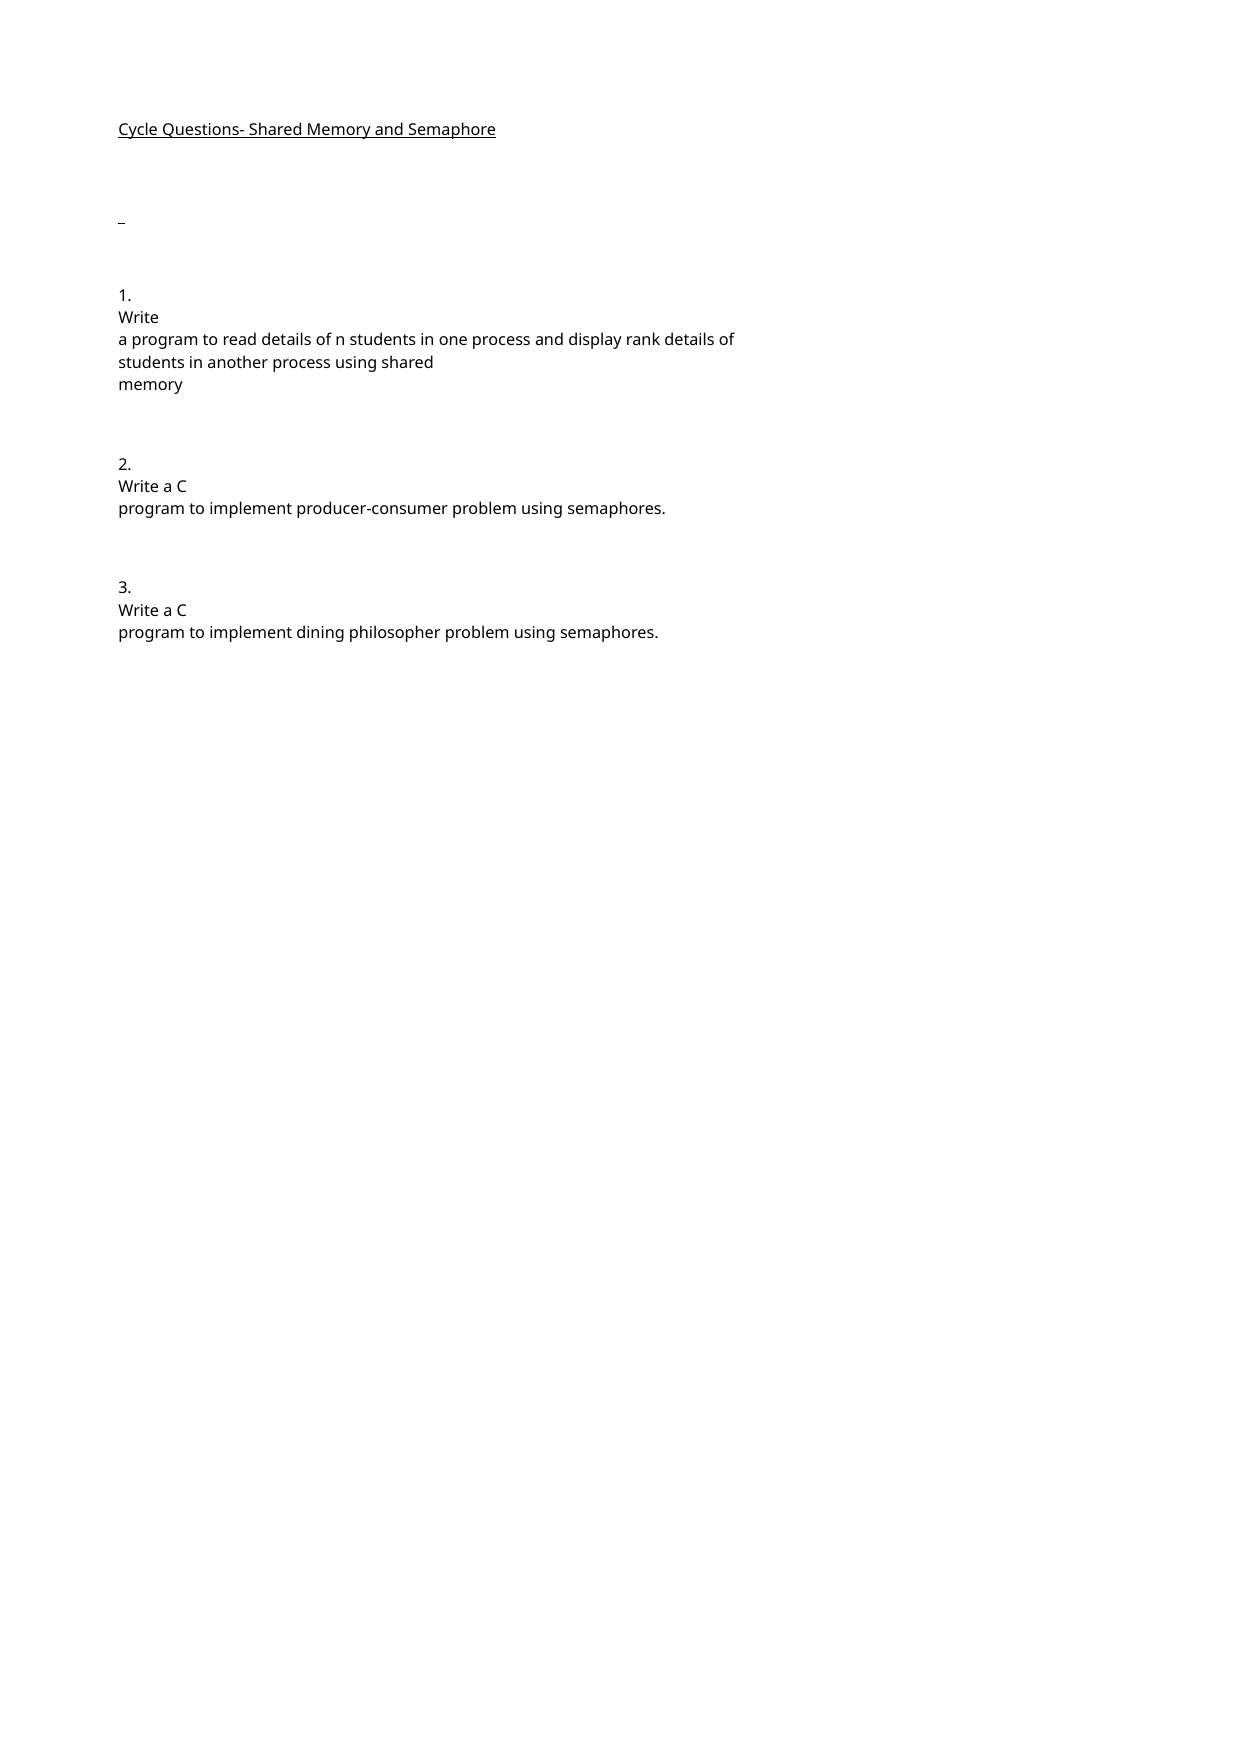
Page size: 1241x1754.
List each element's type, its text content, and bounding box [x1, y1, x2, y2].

text Cycle Questions- Shared Memory and Semaphore 1. Write a program to read details of n students in one process and display rank details of students in another process using shared memory 2. Write a C program to implement producer-consumer problem using semaphores. 3. Write a C program to implement dining philosopher problem using semaphores. [118, 118, 1122, 643]
